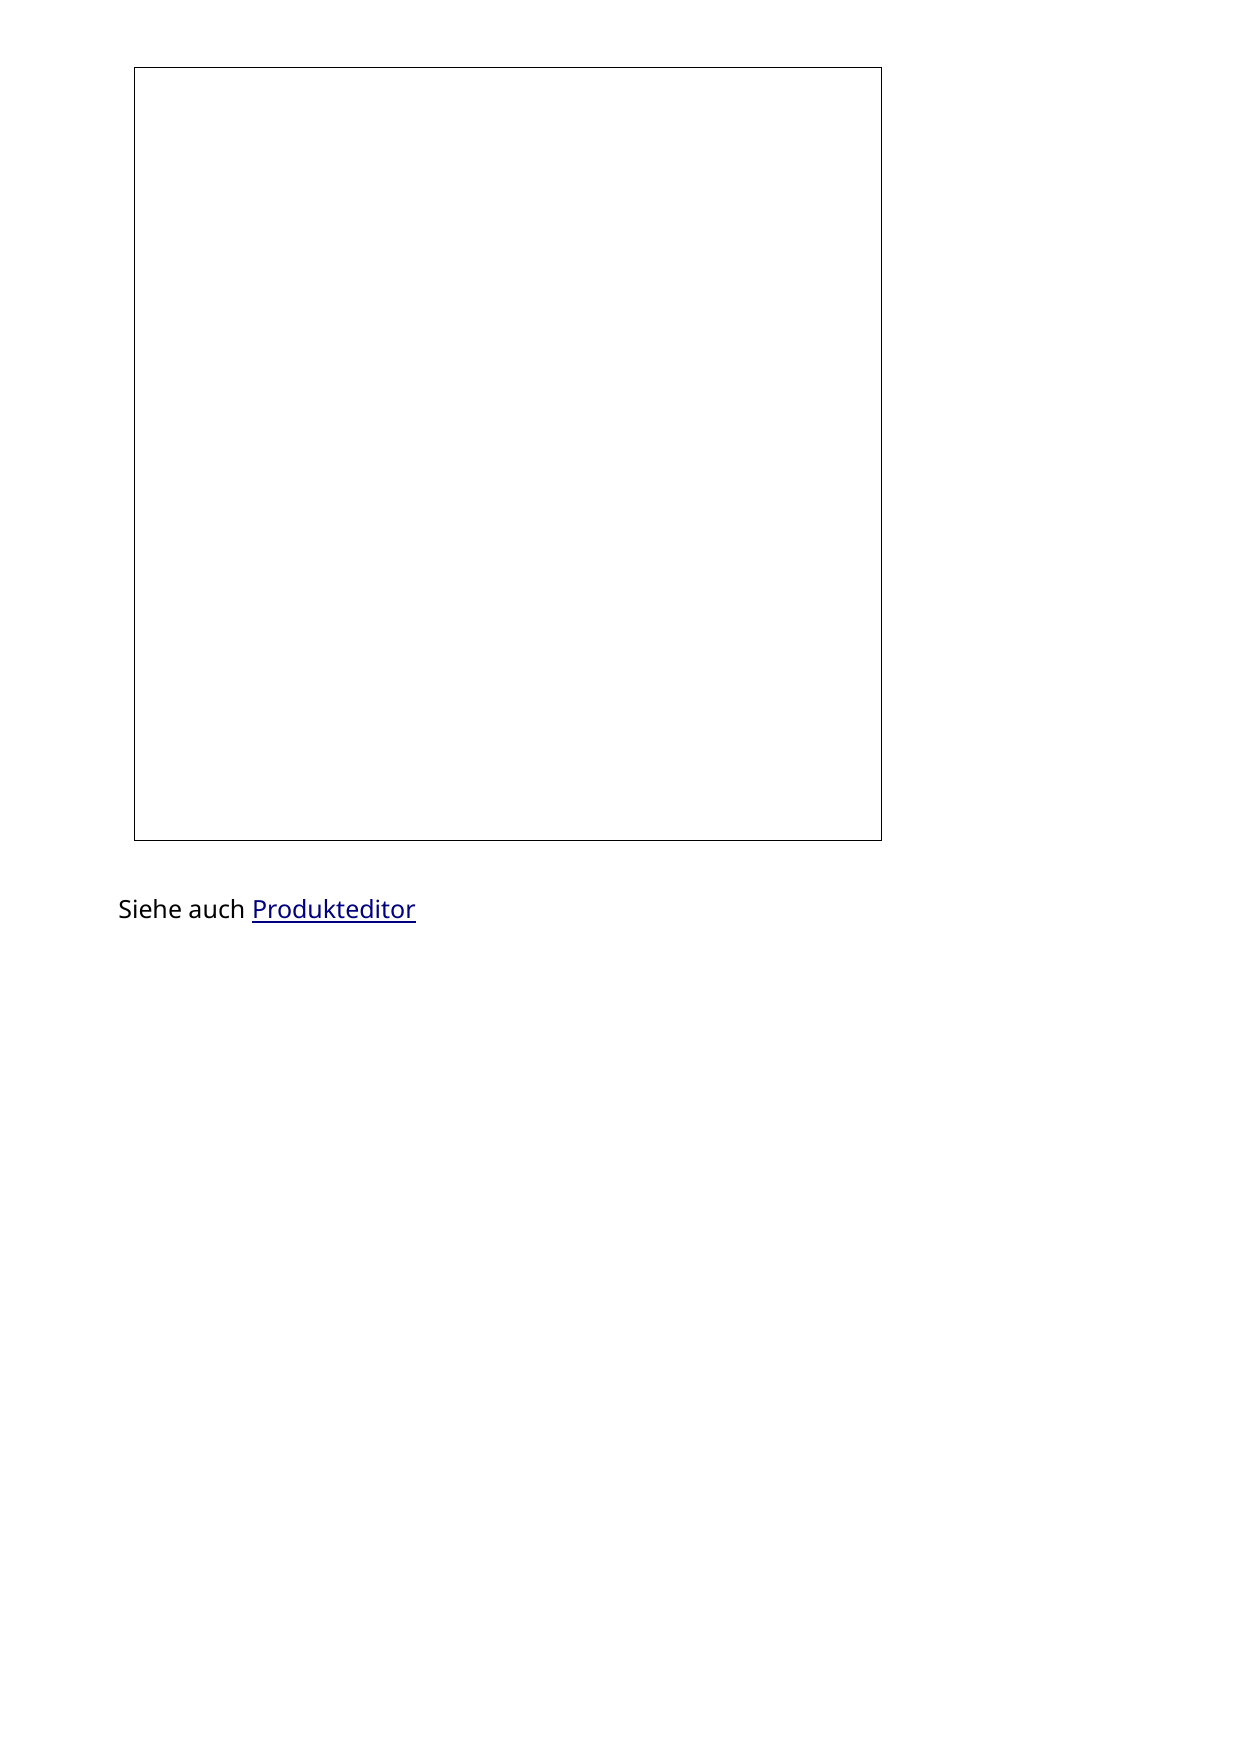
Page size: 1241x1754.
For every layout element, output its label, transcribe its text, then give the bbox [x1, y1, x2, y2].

text Siehe auch Produkteditor [118, 892, 1181, 926]
